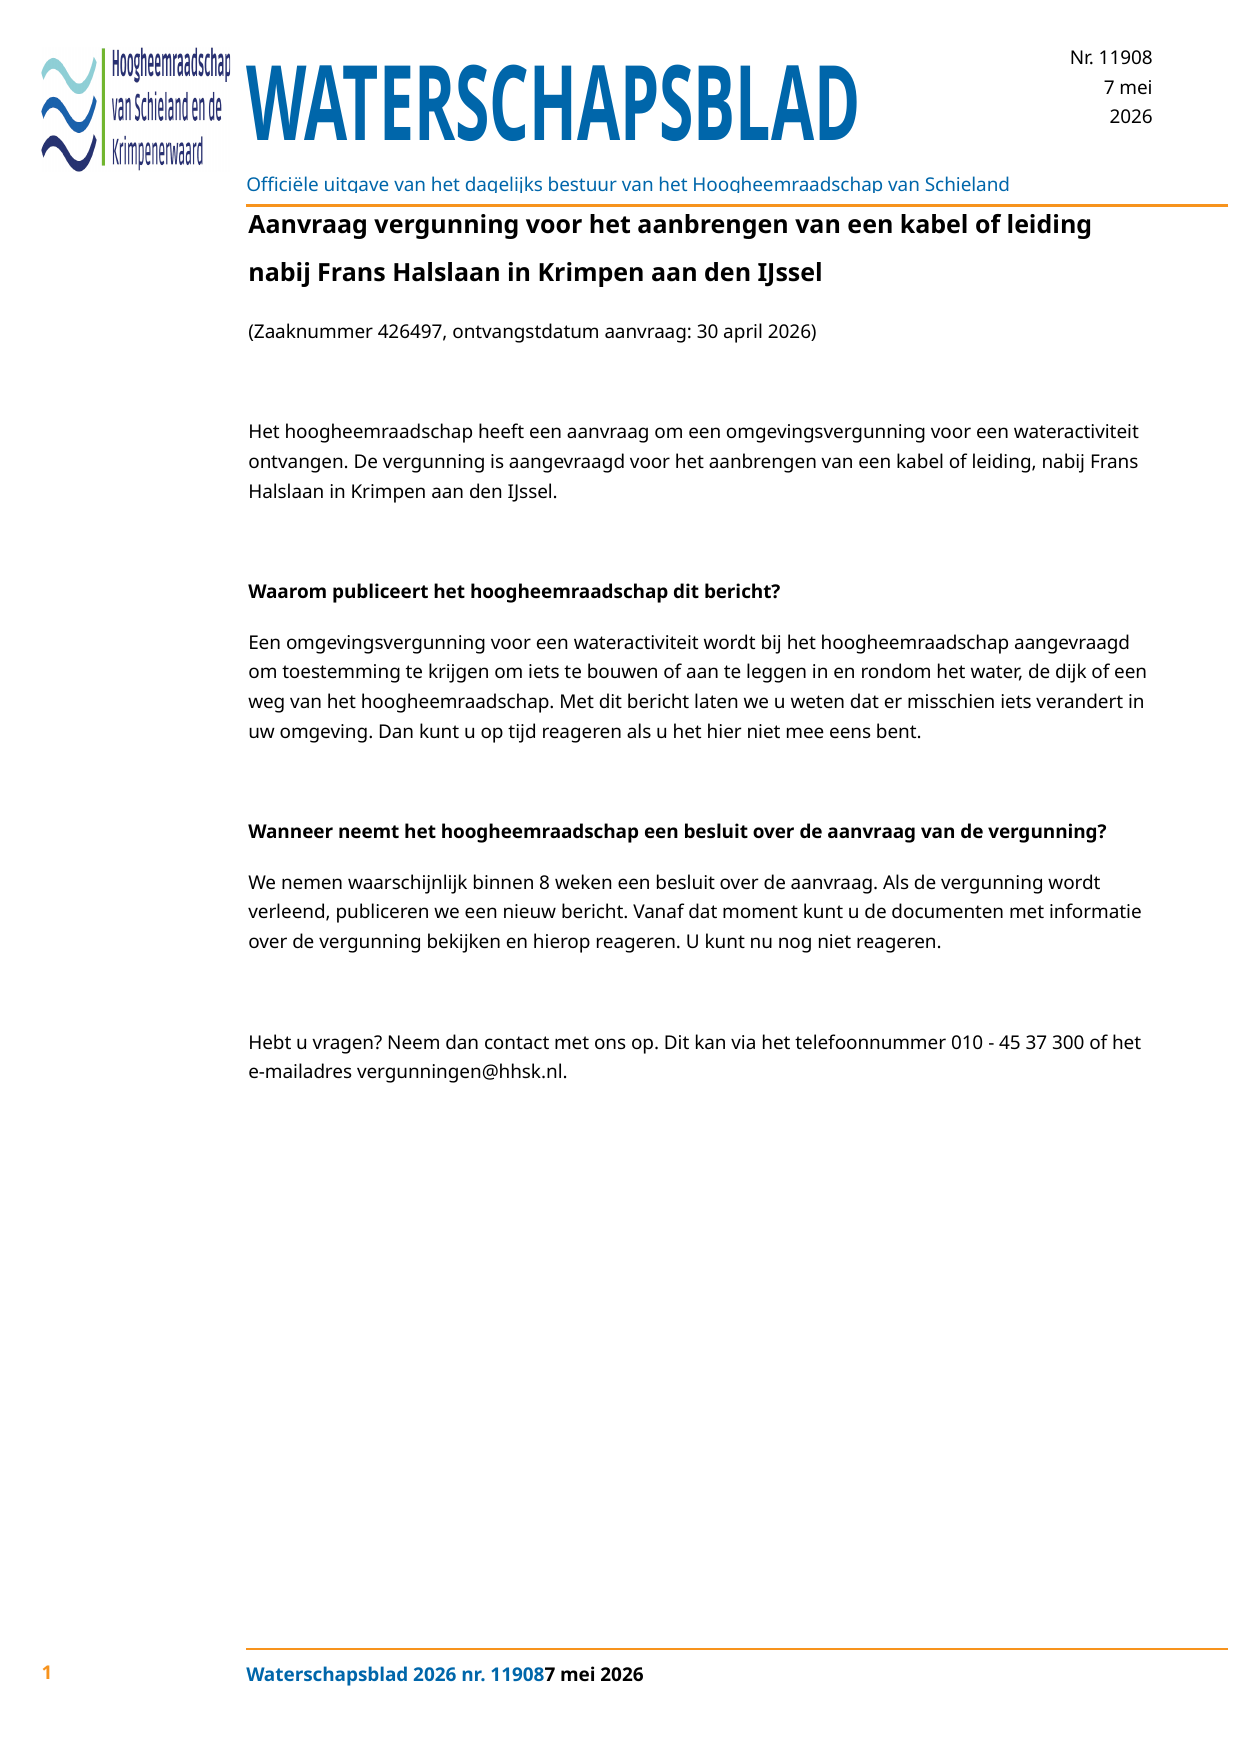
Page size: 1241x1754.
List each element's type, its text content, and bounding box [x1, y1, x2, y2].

text Het hoogheemraadschap heeft een aanvraag om een omgevingsvergunning voor een wateractiviteit ontvangen. De vergunning is aangevraagd voor het aanbrengen van een kabel of leiding, nabij Frans Halslaan in Krimpen aan den IJssel. [248, 419, 1152, 504]
text Wanneer neemt het hoogheemraadschap een besluit over de aanvraag van de vergunning? [248, 819, 1152, 844]
text Aanvraag vergunning voor het aanbrengen van een kabel of leiding nabij Frans Halslaan in Krimpen aan den IJssel [248, 207, 1152, 288]
text (Zaaknummer 426497, ontvangstdatum aanvraag: 30 april 2026) [248, 318, 1152, 344]
text Een omgevingsvergunning voor een wateractiviteit wordt bij het hoogheemraadschap aangevraagd om toestemming te krijgen om iets te bouwen of aan te leggen in en rondom het water, de dijk of een weg van het hoogheemraadschap. Met dit bericht laten we u weten dat er misschien iets verandert in uw omgeving. Dan kunt u op tijd reageren als u het hier niet mee eens bent. [248, 629, 1152, 744]
picture [41, 47, 231, 172]
text Waarom publiceert het hoogheemraadschap dit bericht? [248, 579, 1152, 604]
text Hebt u vragen? Neem dan contact met ons op. Dit kan via het telefoonnummer 010 - 45 37 300 of het e-mailadres vergunningen@hhsk.nl. [248, 1029, 1152, 1084]
text We nemen waarschijnlijk binnen 8 weken een besluit over de aanvraag. Als de vergunning wordt verleend, publiceren we een nieuw bericht. Vanaf dat moment kunt u de documenten met informatie over de vergunning bekijken en hierop reageren. U kunt nu nog niet reageren. [248, 869, 1152, 954]
